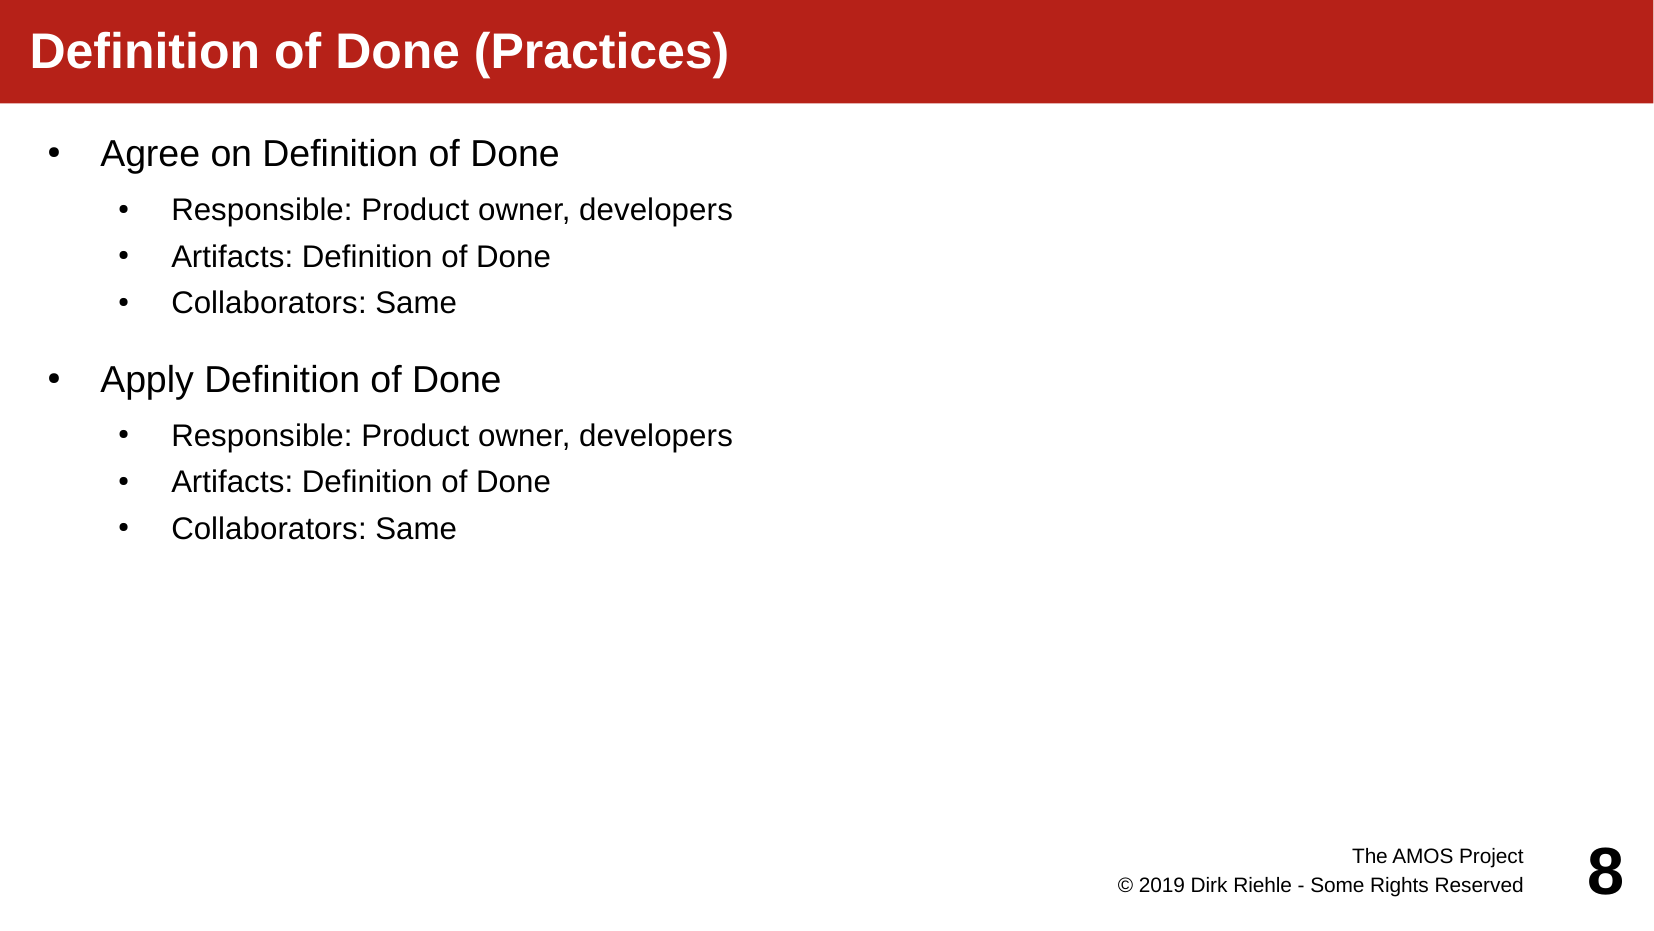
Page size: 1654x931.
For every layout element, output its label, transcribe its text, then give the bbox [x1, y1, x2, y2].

title Definition of Done (Practices) [0, 0, 1654, 104]
list Agree on Definition of Done Responsible: Product owner, developers Artifacts: Definition of Done Collaborators: Same Apply Definition of Done Responsible: Product owner, developers Artifacts: Definition of Done Collaborators: Same [29, 132, 1625, 798]
